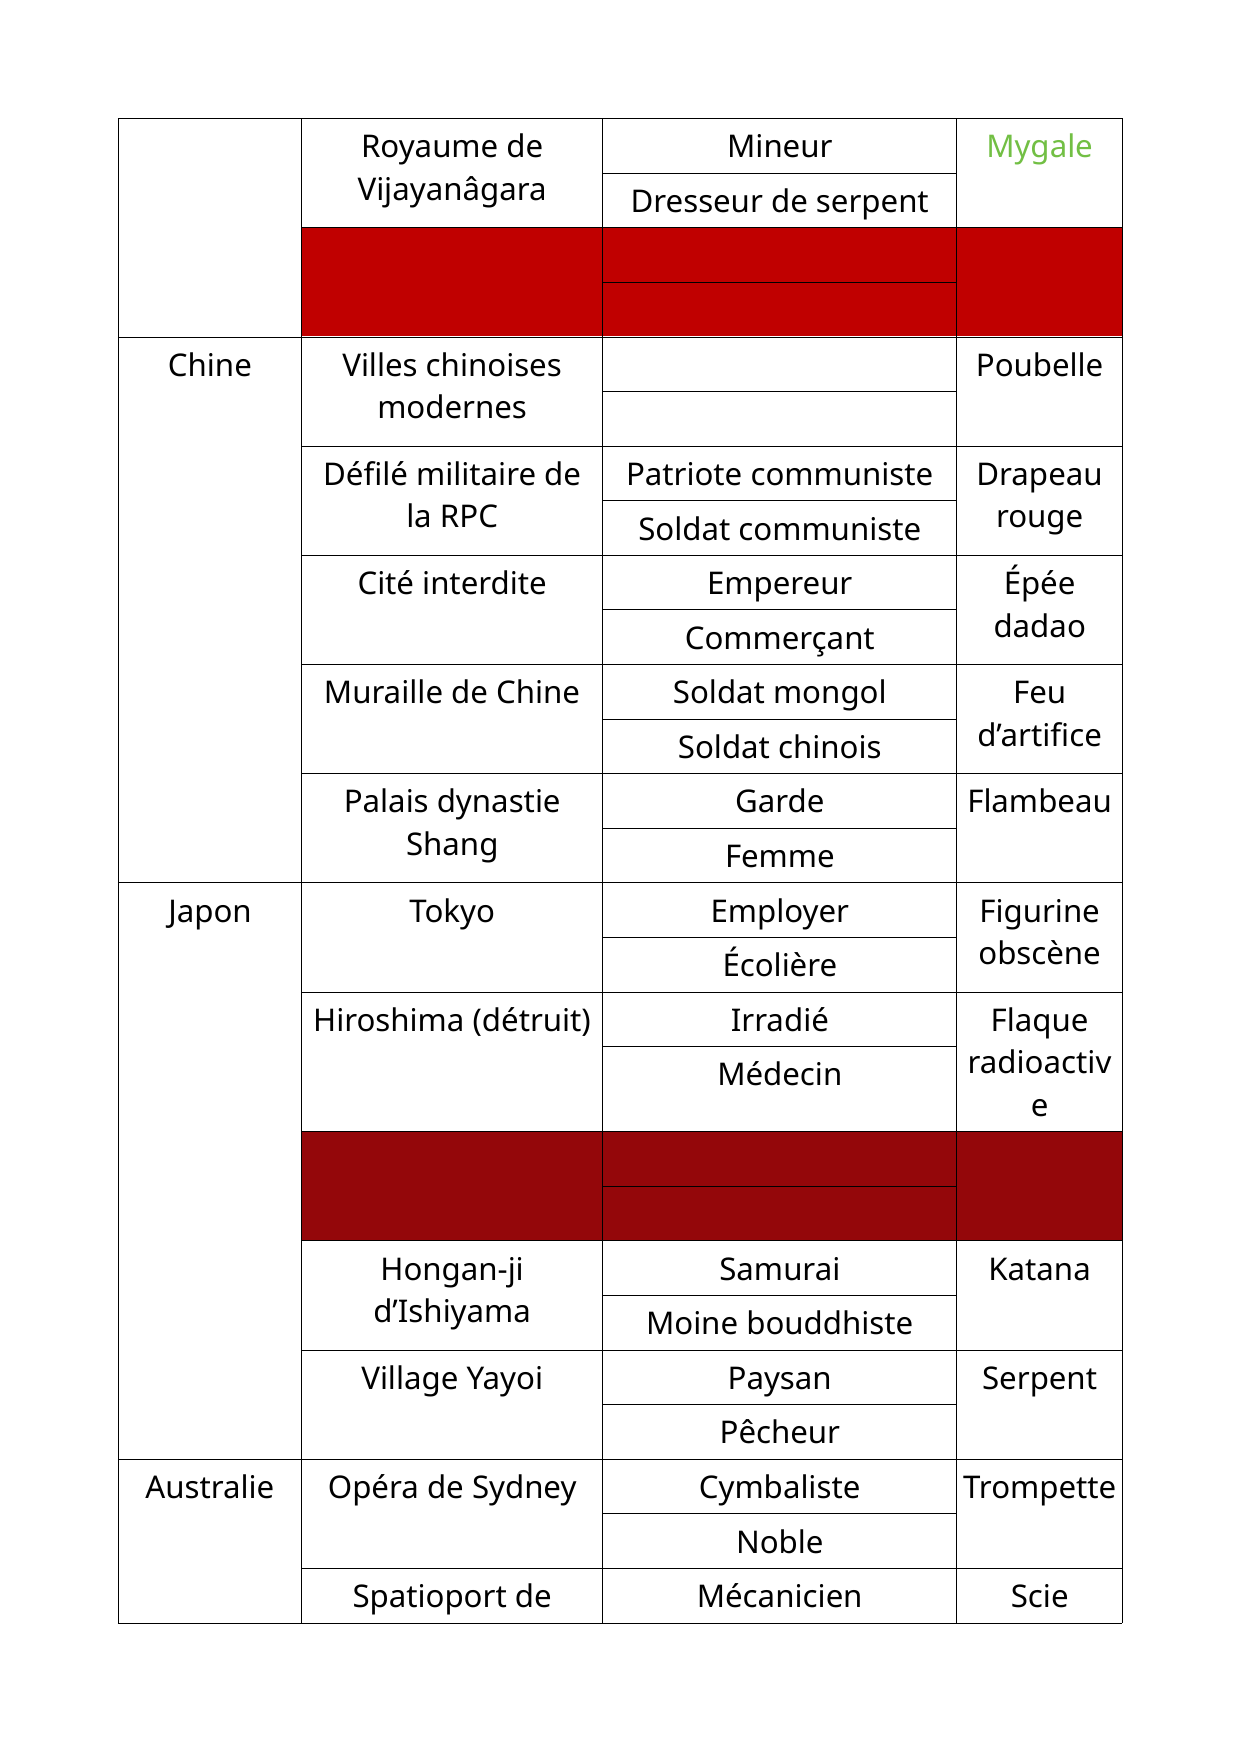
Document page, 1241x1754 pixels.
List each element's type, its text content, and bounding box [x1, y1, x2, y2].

table_cell [957, 228, 1122, 336]
table_cell Cité interdite [302, 556, 602, 664]
table_cell Tokyo [302, 883, 602, 991]
table_cell Irradié [603, 993, 956, 1046]
table_cell [603, 1187, 956, 1240]
table_cell Mineur [603, 119, 956, 173]
table_cell Drapeau rouge [957, 447, 1122, 555]
table_cell Médecin [603, 1047, 956, 1131]
table_cell Défilé militaire de la RPC [302, 447, 602, 555]
table_cell Mécanicien [603, 1569, 956, 1622]
table_cell Empereur [603, 556, 956, 609]
table_cell Mygale [957, 119, 1122, 227]
table_cell Pêcheur [603, 1405, 956, 1459]
table_cell Flambeau [957, 774, 1122, 882]
table_cell Soldat communiste [603, 501, 956, 555]
table_cell Royaume de Vijayanâgara [302, 119, 602, 227]
table_cell Poubelle [957, 338, 1122, 446]
table_cell Hongan-ji d’Ishiyama [302, 1241, 602, 1349]
table_cell [302, 1132, 602, 1240]
table_cell Flaque radioactive [957, 993, 1122, 1131]
table_cell Trompette [957, 1460, 1122, 1568]
table_cell Japon [119, 883, 301, 1459]
table_cell Katana [957, 1241, 1122, 1349]
table_cell Palais dynastie Shang [302, 774, 602, 882]
table_cell Garde [603, 774, 956, 828]
table_cell Villes chinoises modernes [302, 338, 602, 446]
table_cell [302, 228, 602, 336]
table_cell Soldat chinois [603, 720, 956, 773]
table_cell Employer [603, 883, 956, 937]
table_cell Feu d’artifice [957, 665, 1122, 773]
table_cell Noble [603, 1514, 956, 1568]
table_cell Moine bouddhiste [603, 1296, 956, 1349]
table_cell Soldat mongol [603, 665, 956, 718]
table_cell Australie [119, 1460, 301, 1622]
table_cell Scie [957, 1569, 1122, 1622]
table_cell Écolière [603, 938, 956, 991]
table_cell Femme [603, 829, 956, 882]
table_cell Spatioport de [302, 1569, 602, 1622]
table_cell Figurine obscène [957, 883, 1122, 991]
table_cell [957, 1132, 1122, 1240]
table_cell Cymbaliste [603, 1460, 956, 1513]
table_cell Commerçant [603, 610, 956, 664]
table_cell Village Yayoi [302, 1351, 602, 1459]
table_cell [603, 283, 956, 336]
table_cell [603, 1132, 956, 1186]
table_cell Dresseur de serpent [603, 174, 956, 227]
table_cell Épée dadao [957, 556, 1122, 664]
table_cell Serpent [957, 1351, 1122, 1459]
table_cell Muraille de Chine [302, 665, 602, 773]
table_cell [119, 119, 301, 336]
table_cell Paysan [603, 1351, 956, 1404]
table_cell [603, 228, 956, 282]
table_cell Samurai [603, 1241, 956, 1295]
table_cell Opéra de Sydney [302, 1460, 602, 1568]
table_cell Patriote communiste [603, 447, 956, 500]
table_cell Chine [119, 338, 301, 882]
table_cell Hiroshima (détruit) [302, 993, 602, 1131]
table_cell [603, 392, 956, 446]
table_cell [603, 338, 956, 391]
